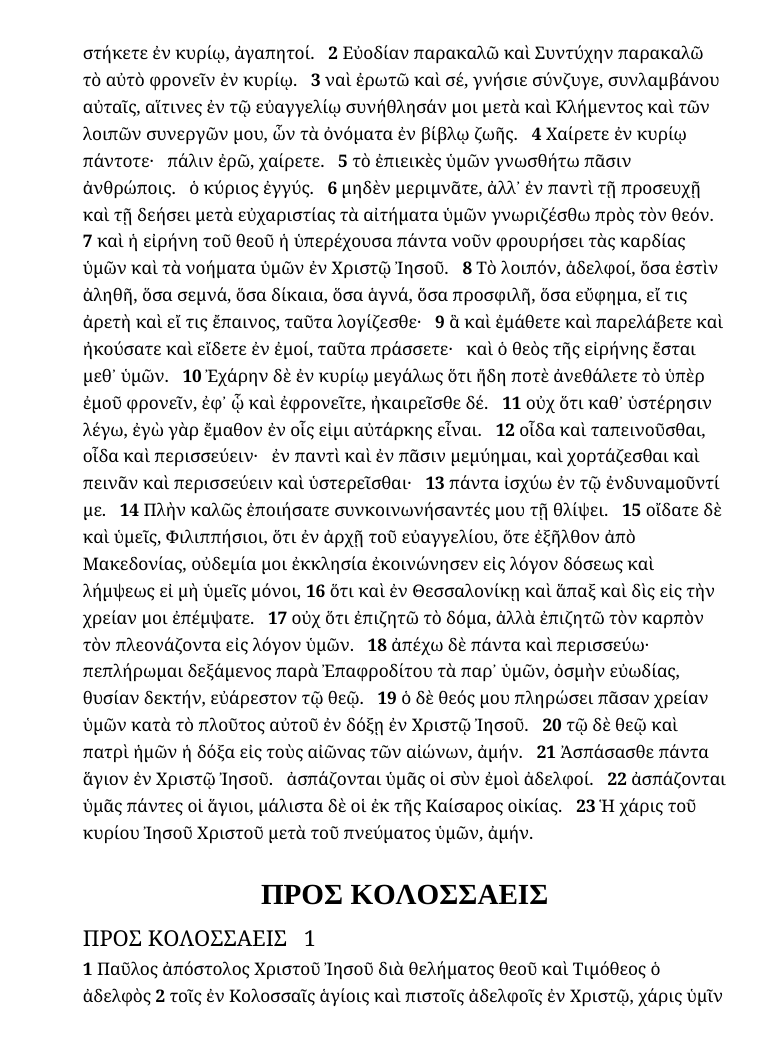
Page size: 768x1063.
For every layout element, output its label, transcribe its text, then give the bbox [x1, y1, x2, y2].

text στήκετε ἐν κυρίῳ, ἀγαπητοί. 2 Εὐοδίαν παρακαλῶ καὶ Συντύχην παρακαλῶ τὸ αὐτὸ φρονεῖν ἐν κυρίῳ. 3 ναὶ ἐρωτῶ καὶ σέ, γνήσιε σύνζυγε, συνλαμβάνου αὐταῖς, αἵτινες ἐν τῷ εὐαγγελίῳ συνήθλησάν μοι μετὰ καὶ Κλήμεντος καὶ τῶν λοιπῶν συνεργῶν μου, ὧν τὰ ὀνόματα ἐν βίβλῳ ζωῆς. 4 Χαίρετε ἐν κυρίῳ πάντοτε· πάλιν ἐρῶ, χαίρετε. 5 τὸ ἐπιεικὲς ὑμῶν γνωσθήτω πᾶσιν ἀνθρώποις. ὁ κύριος ἐγγύς. 6 μηδὲν μεριμνᾶτε, ἀλλ᾽ ἐν παντὶ τῇ προσευχῇ καὶ τῇ δεήσει μετὰ εὐχαριστίας τὰ αἰτήματα ὑμῶν γνωριζέσθω πρὸς τὸν θεόν. 7 καὶ ἡ εἰρήνη τοῦ θεοῦ ἡ ὑπερέχουσα πάντα νοῦν φρουρήσει τὰς καρδίας ὑμῶν καὶ τὰ νοήματα ὑμῶν ἐν Χριστῷ Ἰησοῦ. 8 Τὸ λοιπόν, ἀδελφοί, ὅσα ἐστὶν ἀληθῆ, ὅσα σεμνά, ὅσα δίκαια, ὅσα ἁγνά, ὅσα προσφιλῆ, ὅσα εὔφημα, εἴ τις ἀρετὴ καὶ εἴ τις ἔπαινος, ταῦτα λογίζεσθε· 9 ἃ καὶ ἐμάθετε καὶ παρελάβετε καὶ ἠκούσατε καὶ εἴδετε ἐν ἐμοί, ταῦτα πράσσετε· καὶ ὁ θεὸς τῆς εἰρήνης ἔσται μεθ᾽ ὑμῶν. 10 Ἐχάρην δὲ ἐν κυρίῳ μεγάλως ὅτι ἤδη ποτὲ ἀνεθάλετε τὸ ὑπὲρ ἐμοῦ φρονεῖν, ἐφ᾽ ᾧ καὶ ἐφρονεῖτε, ἠκαιρεῖσθε δέ. 11 οὐχ ὅτι καθ᾽ ὑστέρησιν λέγω, ἐγὼ γὰρ ἔμαθον ἐν οἷς εἰμι αὐτάρκης εἶναι. 12 οἶδα καὶ ταπεινοῦσθαι, οἶδα καὶ περισσεύειν· ἐν παντὶ καὶ ἐν πᾶσιν μεμύημαι, καὶ χορτάζεσθαι καὶ πεινᾶν καὶ περισσεύειν καὶ ὑστερεῖσθαι· 13 πάντα ἰσχύω ἐν τῷ ἐνδυναμοῦντί με. 14 Πλὴν καλῶς ἐποιήσατε συνκοινωνήσαντές μου τῇ θλίψει. 15 οἴδατε δὲ καὶ ὑμεῖς, Φιλιππήσιοι, ὅτι ἐν ἀρχῇ τοῦ εὐαγγελίου, ὅτε ἐξῆλθον ἀπὸ Μακεδονίας, οὐδεμία μοι ἐκκλησία ἐκοινώνησεν εἰς λόγον δόσεως καὶ λήμψεως εἰ μὴ ὑμεῖς μόνοι, 16 ὅτι καὶ ἐν Θεσσαλονίκῃ καὶ ἅπαξ καὶ δὶς εἰς τὴν χρείαν μοι ἐπέμψατε. 17 οὐχ ὅτι ἐπιζητῶ τὸ δόμα, ἀλλὰ ἐπιζητῶ τὸν καρπὸν τὸν πλεονάζοντα εἰς λόγον ὑμῶν. 18 ἀπέχω δὲ πάντα καὶ περισσεύω· πεπλήρωμαι δεξάμενος παρὰ Ἐπαφροδίτου τὰ παρ᾽ ὑμῶν, ὀσμὴν εὐωδίας, θυσίαν δεκτήν, εὐάρεστον τῷ θεῷ. 19 ὁ δὲ θεός μου πληρώσει πᾶσαν χρείαν ὑμῶν κατὰ τὸ πλοῦτος αὐτοῦ ἐν δόξῃ ἐν Χριστῷ Ἰησοῦ. 20 τῷ δὲ θεῷ καὶ πατρὶ ἡμῶν ἡ δόξα εἰς τοὺς αἰῶνας τῶν αἰώνων, ἀμήν. 21 Ἀσπάσασθε πάντα ἅγιον ἐν Χριστῷ Ἰησοῦ. ἀσπάζονται ὑμᾶς οἱ σὺν ἐμοὶ ἀδελφοί. 22 ἀσπάζονται ὑμᾶς πάντες οἱ ἅγιοι, μάλιστα δὲ οἱ ἐκ τῆς Καίσαρος οἰκίας. 23 Ἡ χάρις τοῦ κυρίου Ἰησοῦ Χριστοῦ μετὰ τοῦ πνεύματος ὑμῶν, ἀμήν. [83, 41, 726, 844]
text 1 Παῦλος ἀπόστολος Χριστοῦ Ἰησοῦ διὰ θελήματος θεοῦ καὶ Τιμόθεος ὁ ἀδελφὸς 2 τοῖς ἐν Κολοσσαῖς ἁγίοις καὶ πιστοῖς ἀδελφοῖς ἐν Χριστῷ, χάρις ὑμῖν [83, 957, 726, 1007]
text ΠΡΟΣ ΚΟΛΟΣΣΑΕΙΣ 1 [83, 923, 726, 953]
subtitle ΠΡΟΣ ΚΟΛΟΣΣΑΕΙΣ [83, 877, 726, 910]
